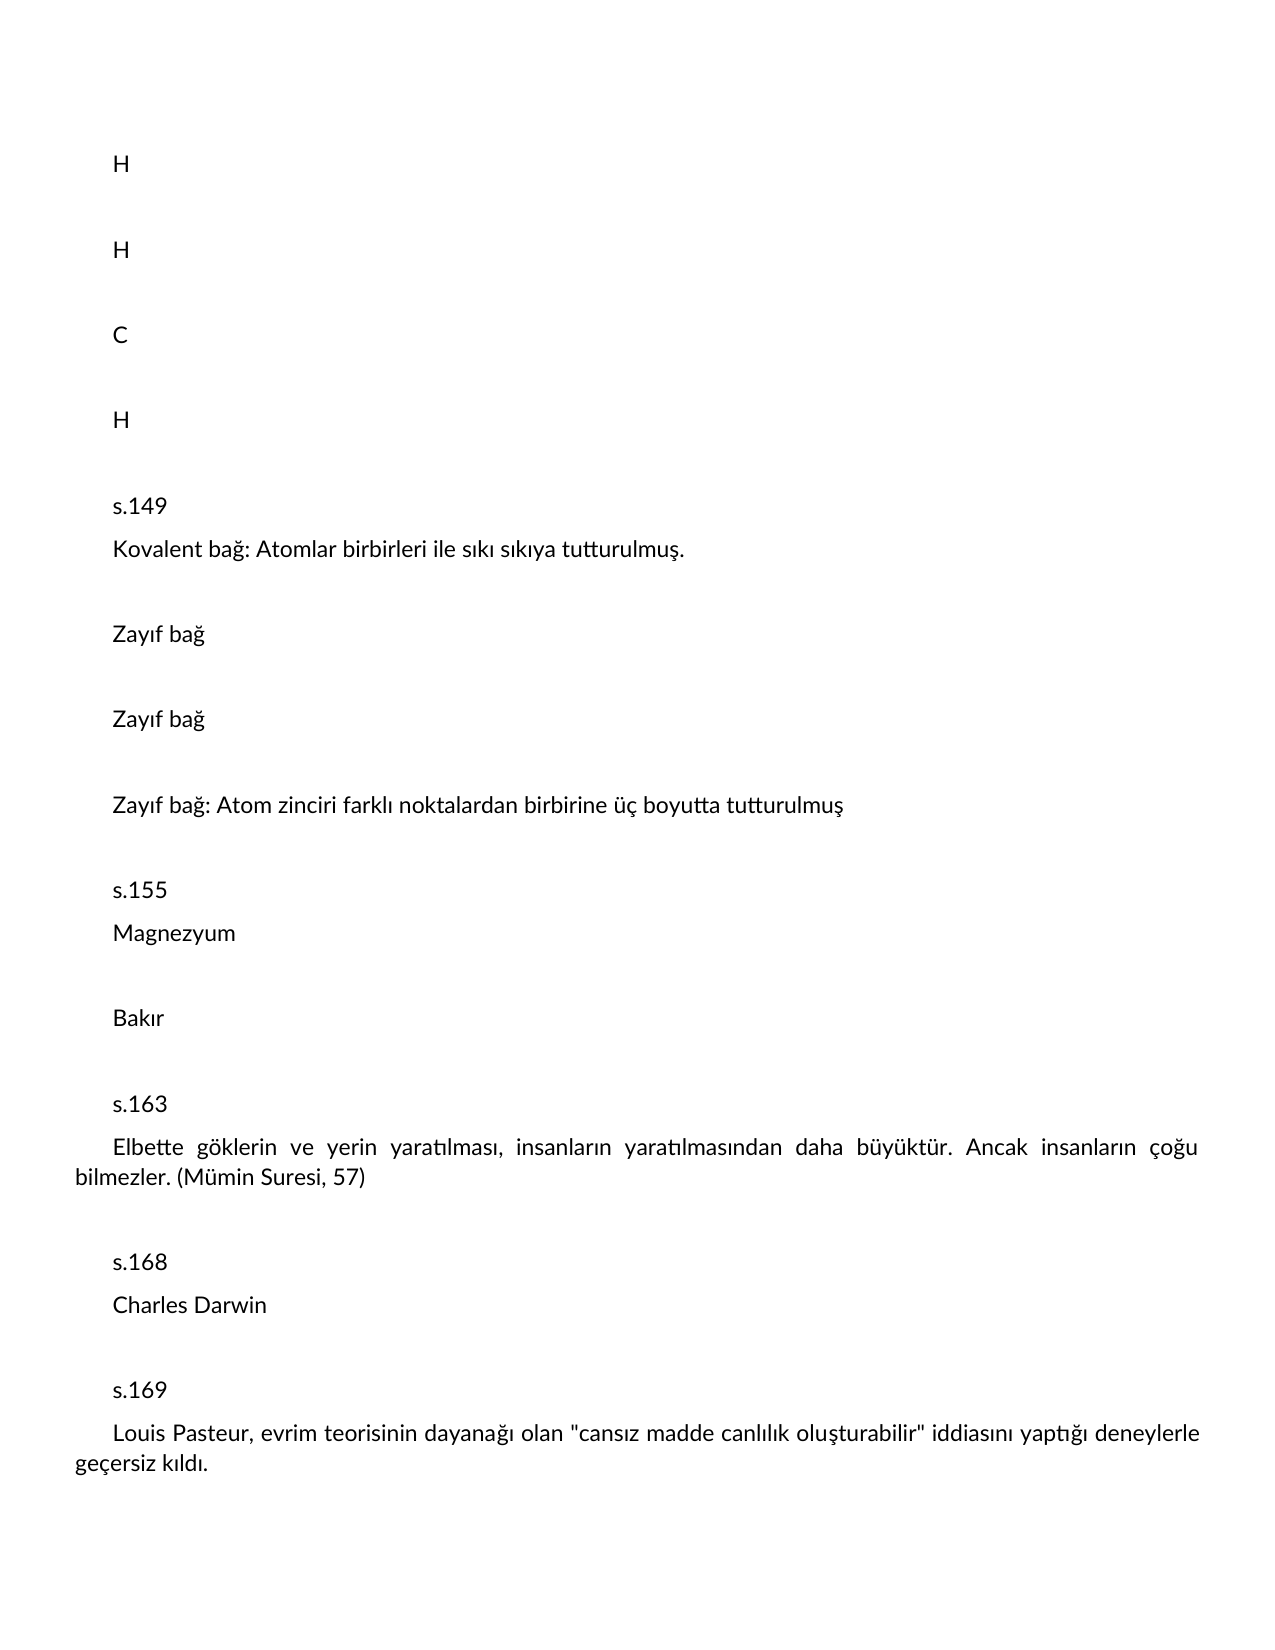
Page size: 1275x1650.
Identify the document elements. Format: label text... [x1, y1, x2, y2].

text s.169 [75, 1376, 1200, 1403]
text s.168 [75, 1248, 1200, 1275]
text Zayıf bağ: Atom zinciri farklı noktalardan birbirine üç boyutta tutturulmuş [75, 791, 1200, 818]
text Magnezyum [75, 919, 1200, 946]
text H [75, 150, 1200, 177]
text s.155 [75, 876, 1200, 903]
text s.163 [75, 1089, 1200, 1117]
text H [75, 406, 1200, 434]
text Charles Darwin [75, 1291, 1200, 1318]
text Zayıf bağ [75, 620, 1200, 647]
text Bakır [75, 1004, 1200, 1032]
text Kovalent bağ: Atomlar birbirleri ile sıkı sıkıya tutturulmuş. [75, 534, 1200, 562]
text C [75, 321, 1200, 348]
text Zayıf bağ [75, 705, 1200, 733]
text H [75, 235, 1200, 263]
text Elbette göklerin ve yerin yaratılması, insanların yaratılmasından daha büyüktür. Ancak insanların çoğu bilmezler. (Mümin Suresi, 57) [75, 1132, 1200, 1190]
text Louis Pasteur, evrim teorisinin dayanağı olan "cansız madde canlılık oluşturabilir" iddiasını yaptığı deneylerle geçersiz kıldı. [75, 1419, 1200, 1476]
text s.149 [75, 492, 1200, 519]
